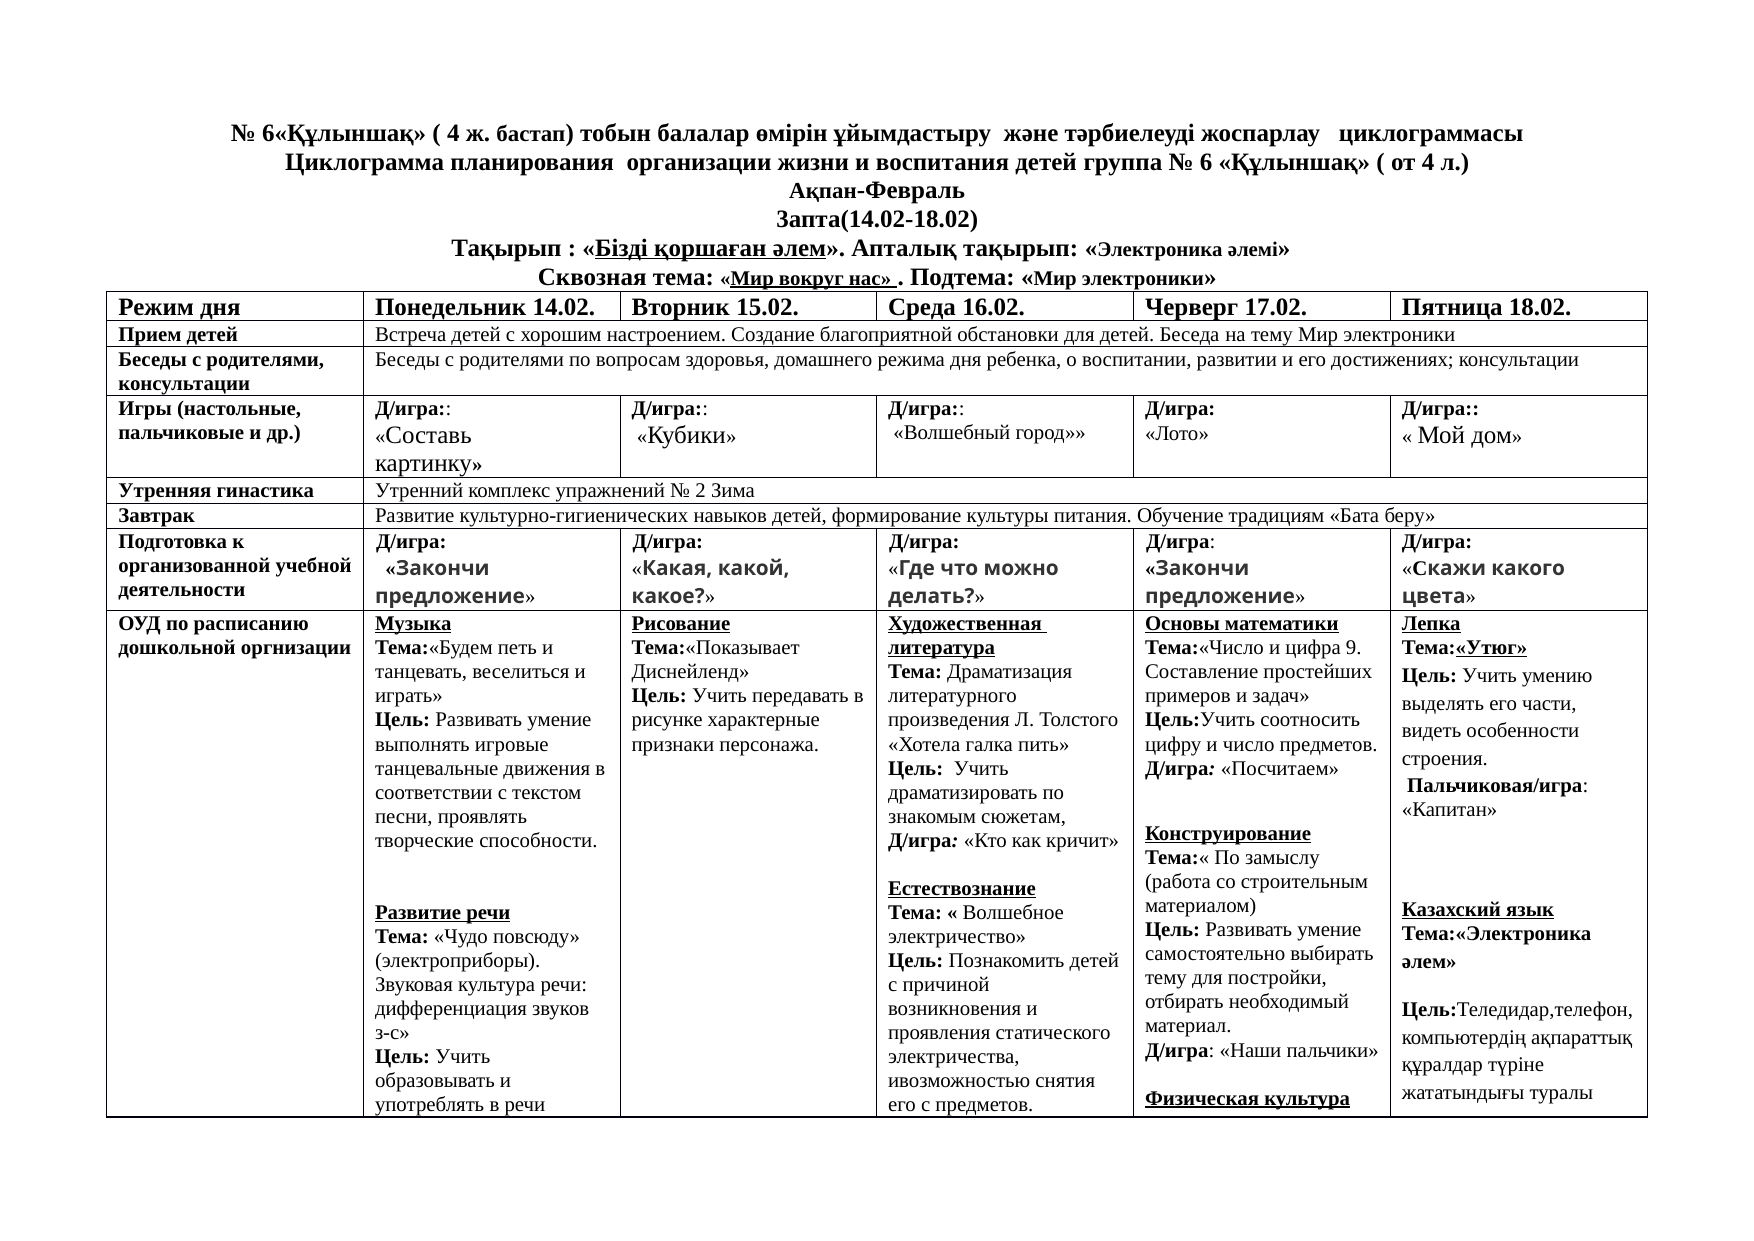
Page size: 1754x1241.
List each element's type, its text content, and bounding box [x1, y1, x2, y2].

table_cell Д/игра: «Закончи предложение» [364, 529, 620, 610]
table_cell Д/игра:: «Кубики» [621, 396, 876, 477]
table_header Режим дня [107, 292, 363, 320]
table_cell Художественная литература Тема: Драматизация литературного произведения Л. Толстого «Хотела галка пить» Цель: Учить драматизировать по знакомым сюжетам, Д/игра: «Кто как кричит» Естествознание Тема: « Волшебное электричество» Цель: Познакомить детей с причиной возникновения и проявления статического электричества, ивозможностью снятия его с предметов. [877, 611, 1133, 1116]
table_cell Рисование Тема:«Показывает Диснейленд» Цель: Учить передавать в рисунке характерные признаки персонажа. [621, 611, 876, 1116]
text Тақырып : «Бізді қоршаған әлем». Апталық тақырып: «Электроника әлемі» [118, 233, 1636, 262]
table_cell Прием детей [107, 321, 363, 346]
table_header Черверг 17.02. [1134, 292, 1390, 320]
table_cell Игры (настольные, пальчиковые и др.) [107, 396, 363, 477]
table_header Понедельник 14.02. [364, 292, 620, 320]
table_cell Беседы с родителями, консультации [107, 347, 363, 395]
table_cell Музыка Тема:«Будем петь и танцевать, веселиться и играть» Цель: Развивать умение выполнять игровые танцевальные движения в соответствии с текстом песни, проявлять творческие способности. Развитие речи Тема: «Чудо повсюду» (электроприборы). Звуковая культура речи: дифференциация звуков з-с» Цель: Учить образовывать и употреблять в речи [364, 611, 620, 1116]
table_cell Беседы с родителями по вопросам здоровья, домашнего режима дня ребенка, о воспитании, развитии и его достижениях; консультации [364, 347, 1647, 395]
table_cell Встреча детей с хорошим настроением. Создание благоприятной обстановки для детей. Беседа на тему Мир электроники [364, 321, 1647, 346]
table_cell Д/игра: «Закончи предложение» [1134, 529, 1390, 610]
table_cell Основы математики Тема:«Число и цифра 9. Составление простейших примеров и задач» Цель:Учить соотносить цифру и число предметов. Д/игра: «Посчитаем» Конструирование Тема:« По замыслу (работа со строительным материалом) Цель: Развивать умение самостоятельно выбирать тему для постройки, отбирать необходимый материал. Д/игра: «Наши пальчики» Физическая культура [1134, 611, 1390, 1116]
table_cell Завтрак [107, 504, 363, 527]
table_cell Д/игра: «Где что можно делать?» [877, 529, 1133, 610]
table_cell Д/игра:: « Мой дом» [1391, 396, 1647, 477]
table_cell Утренняя гинастика [107, 478, 363, 502]
text Ақпан-Февраль [118, 176, 1636, 204]
table_cell Д/игра: «Какая, какой, какое?» [621, 529, 876, 610]
table_cell Д/игра: «Скажи какого цвета» [1391, 529, 1647, 610]
table_cell Подготовка к организованной учебной деятельности [107, 529, 363, 610]
table_cell Д/игра:: «Составь картинку» [364, 396, 620, 477]
table_header Пятница 18.02. [1391, 292, 1647, 320]
table_header Вторник 15.02. [621, 292, 876, 320]
table_cell Д/игра:: «Волшебный город»» [877, 396, 1133, 477]
table_header Среда 16.02. [877, 292, 1133, 320]
table_cell Лепка Тема:«Утюг» Цель: Учить умению выделять его части, видеть особенности строения. Пальчиковая/игра: «Капитан» Казахский язык Тема:«Электроника әлем» Цель:Теледидар,телефон, компьютердің ақпараттық құралдар түріне жататындығы туралы [1391, 611, 1647, 1116]
table_cell Утренний комплекс упражнений № 2 Зима [364, 478, 1647, 502]
table_cell Д/игра: «Лото» [1134, 396, 1390, 477]
text 3апта(14.02-18.02) [118, 204, 1636, 233]
table_cell ОУД по расписанию дошкольной оргнизации [107, 611, 363, 1116]
text Сквозная тема: «Мир вокруг нас» . Подтема: «Мир электроники» [118, 262, 1636, 291]
table_cell Развитие культурно-гигиенических навыков детей, формирование культуры питания. Обучение традициям «Бата беру» [364, 504, 1647, 527]
text № 6«Құлыншақ» ( 4 ж. бастап) тобын балалар өмірін ұйымдастыру және тәрбиелеуді жоспарлау циклограммасы Циклограмма планирования организации жизни и воспитания детей группа № 6 «Құлыншақ» ( от 4 л.) [118, 118, 1636, 176]
